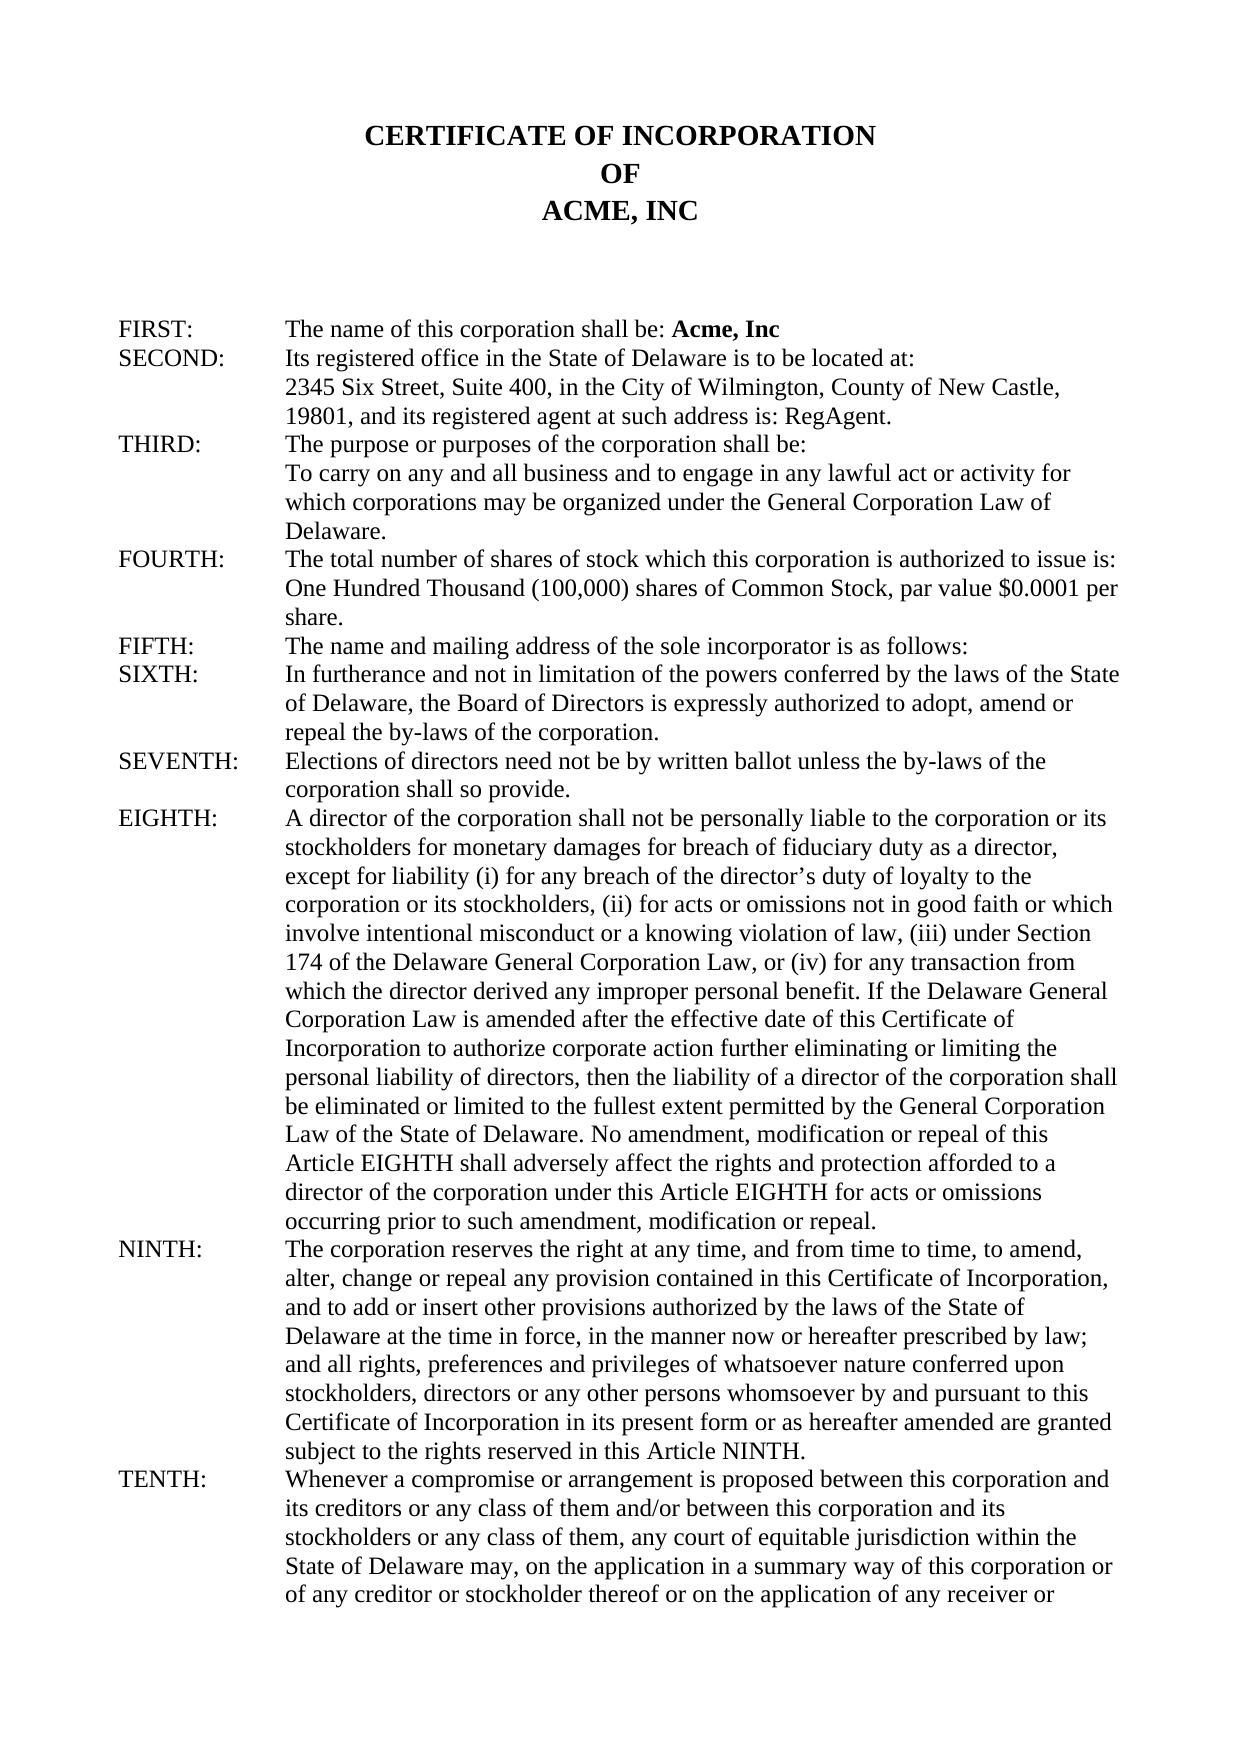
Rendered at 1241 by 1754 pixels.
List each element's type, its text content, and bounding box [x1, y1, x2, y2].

list NINTH: The corporation reserves the right at any time, and from time to time, to amend, alter, change or repeal any provision contained in this Certificate of Incorporation, and to add or insert other provisions authorized by the laws of the State of Delaware at the time in force, in the manner now or hereafter prescribed by law; and all rights, preferences and privileges of whatsoever nature conferred upon stockholders, directors or any other persons whomsoever by and pursuant to this Certificate of Incorporation in its present form or as hereafter amended are granted subject to the rights reserved in this Article NINTH. [118, 1234, 1122, 1464]
list FIFTH: The name and mailing address of the sole incorporator is as follows: [118, 631, 1122, 659]
list To carry on any and all business and to engage in any lawful act or activity for which corporations may be organized under the General Corporation Law of Delaware. [118, 458, 1122, 544]
list SEVENTH: Elections of directors need not be by written ballot unless the by-laws of the corporation shall so provide. [118, 746, 1122, 803]
list One Hundred Thousand (100,000) shares of Common Stock, par value $0.0001 per share. [118, 573, 1122, 631]
list SIXTH: In furtherance and not in limitation of the powers conferred by the laws of the State of Delaware, the Board of Directors is expressly authorized to adopt, amend or repeal the by-laws of the corporation. [118, 659, 1122, 746]
list THIRD: The purpose or purposes of the corporation shall be: [118, 429, 1122, 458]
list EIGHTH: A director of the corporation shall not be personally liable to the corporation or its stockholders for monetary damages for breach of fiduciary duty as a director, except for liability (i) for any breach of the director’s duty of loyalty to the corporation or its stockholders, (ii) for acts or omissions not in good faith or which involve intentional misconduct or a knowing violation of law, (iii) under Section 174 of the Delaware General Corporation Law, or (iv) for any transaction from which the director derived any improper personal benefit. If the Delaware General Corporation Law is amended after the effective date of this Certificate of Incorporation to authorize corporate action further eliminating or limiting the personal liability of directors, then the liability of a director of the corporation shall be eliminated or limited to the fullest extent permitted by the General Corporation Law of the State of Delaware. No amendment, modification or repeal of this Article EIGHTH shall adversely affect the rights and protection afforded to a director of the corporation under this Article EIGHTH for acts or omissions occurring prior to such amendment, modification or repeal. [118, 803, 1122, 1234]
list TENTH: Whenever a compromise or arrangement is proposed between this corporation and its creditors or any class of them and/or between this corporation and its stockholders or any class of them, any court of equitable jurisdiction within the State of Delaware may, on the application in a summary way of this corporation or of any creditor or stockholder thereof or on the application of any receiver or [118, 1464, 1122, 1608]
list 2345 Six Street, Suite 400, in the City of Wilmington, County of New Castle, 19801, and its registered agent at such address is: RegAgent. [118, 372, 1122, 429]
list FIRST: The name of this corporation shall be: Acme, Inc [118, 314, 1122, 343]
list FOURTH: The total number of shares of stock which this corporation is authorized to issue is: [118, 544, 1122, 573]
subtitle CERTIFICATE OF INCORPORATION OF ACME, INC [118, 118, 1122, 227]
list SECOND: Its registered office in the State of Delaware is to be located at: [118, 343, 1122, 372]
